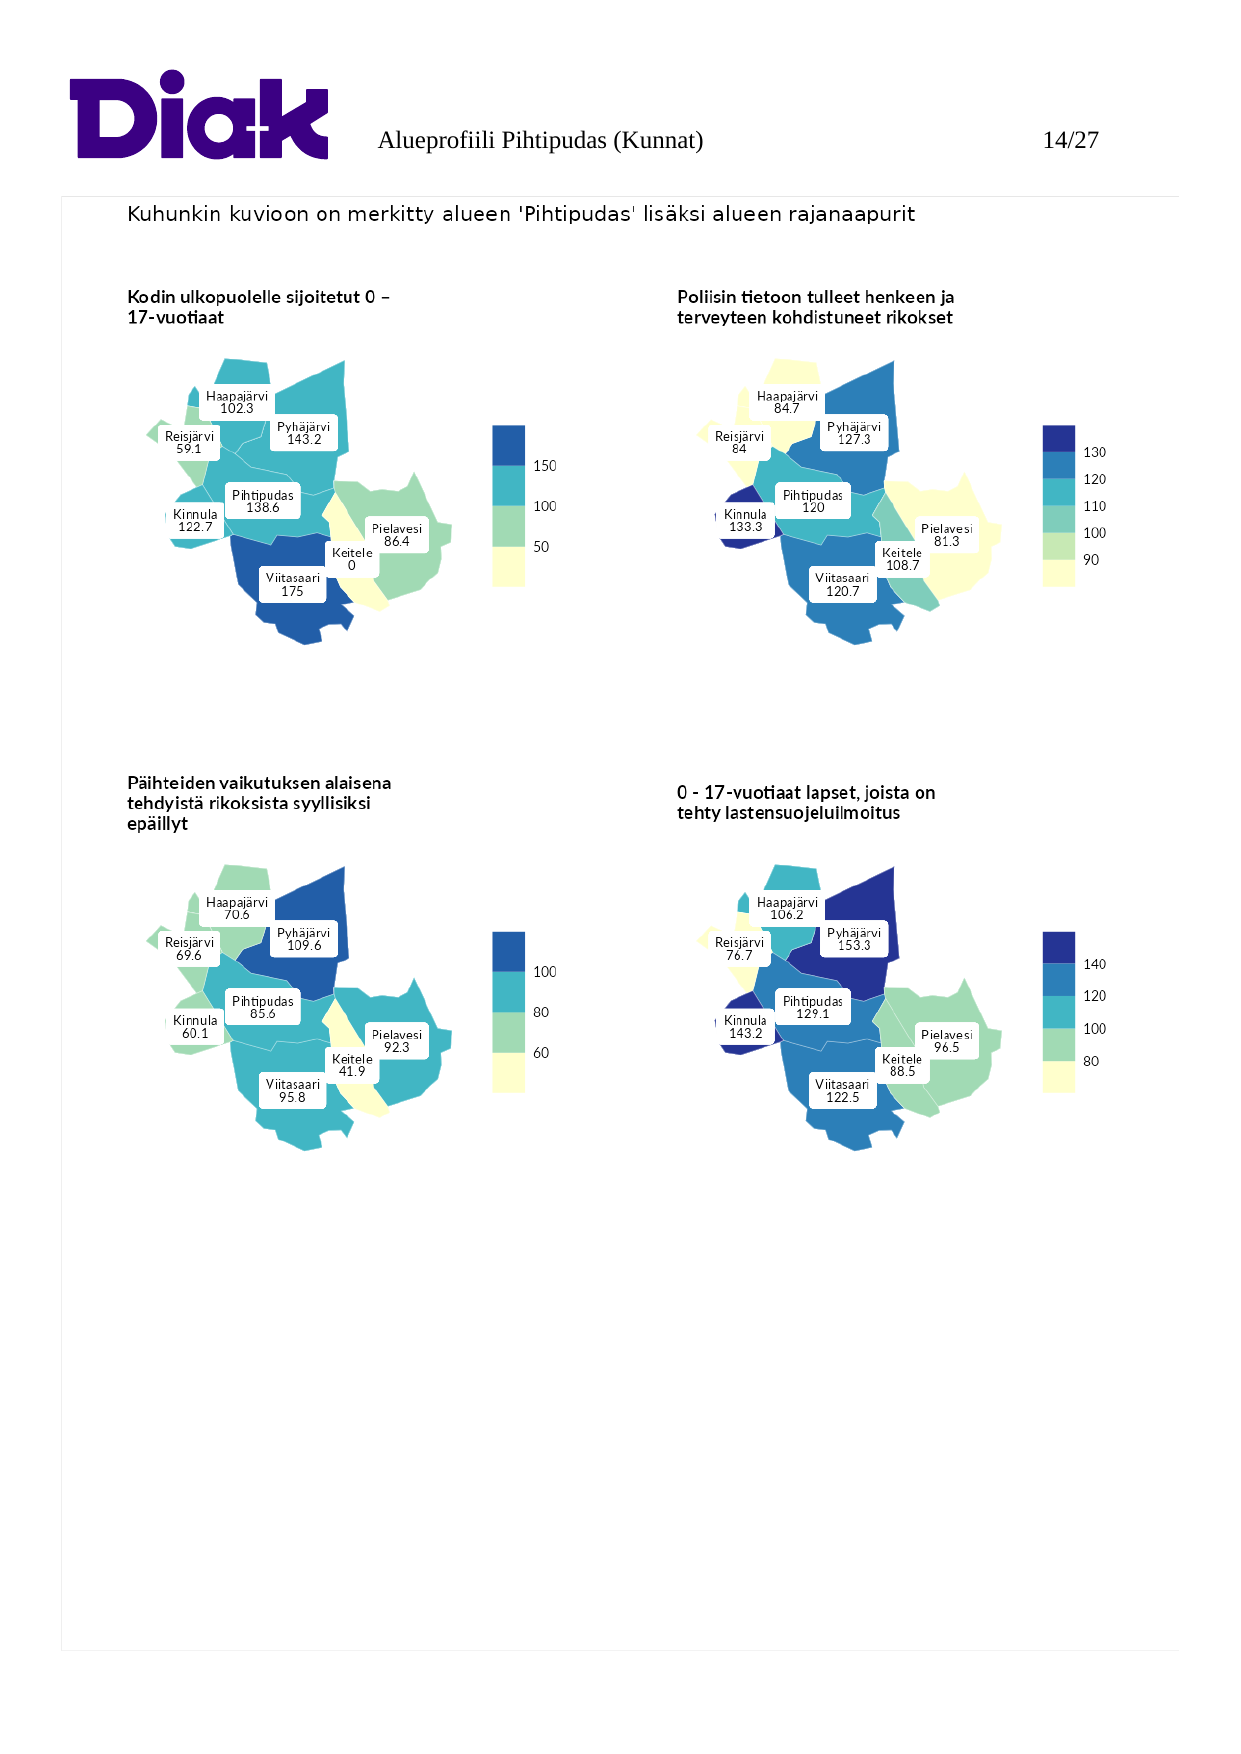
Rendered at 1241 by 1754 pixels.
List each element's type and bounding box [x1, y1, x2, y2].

picture [61, 196, 1179, 1651]
